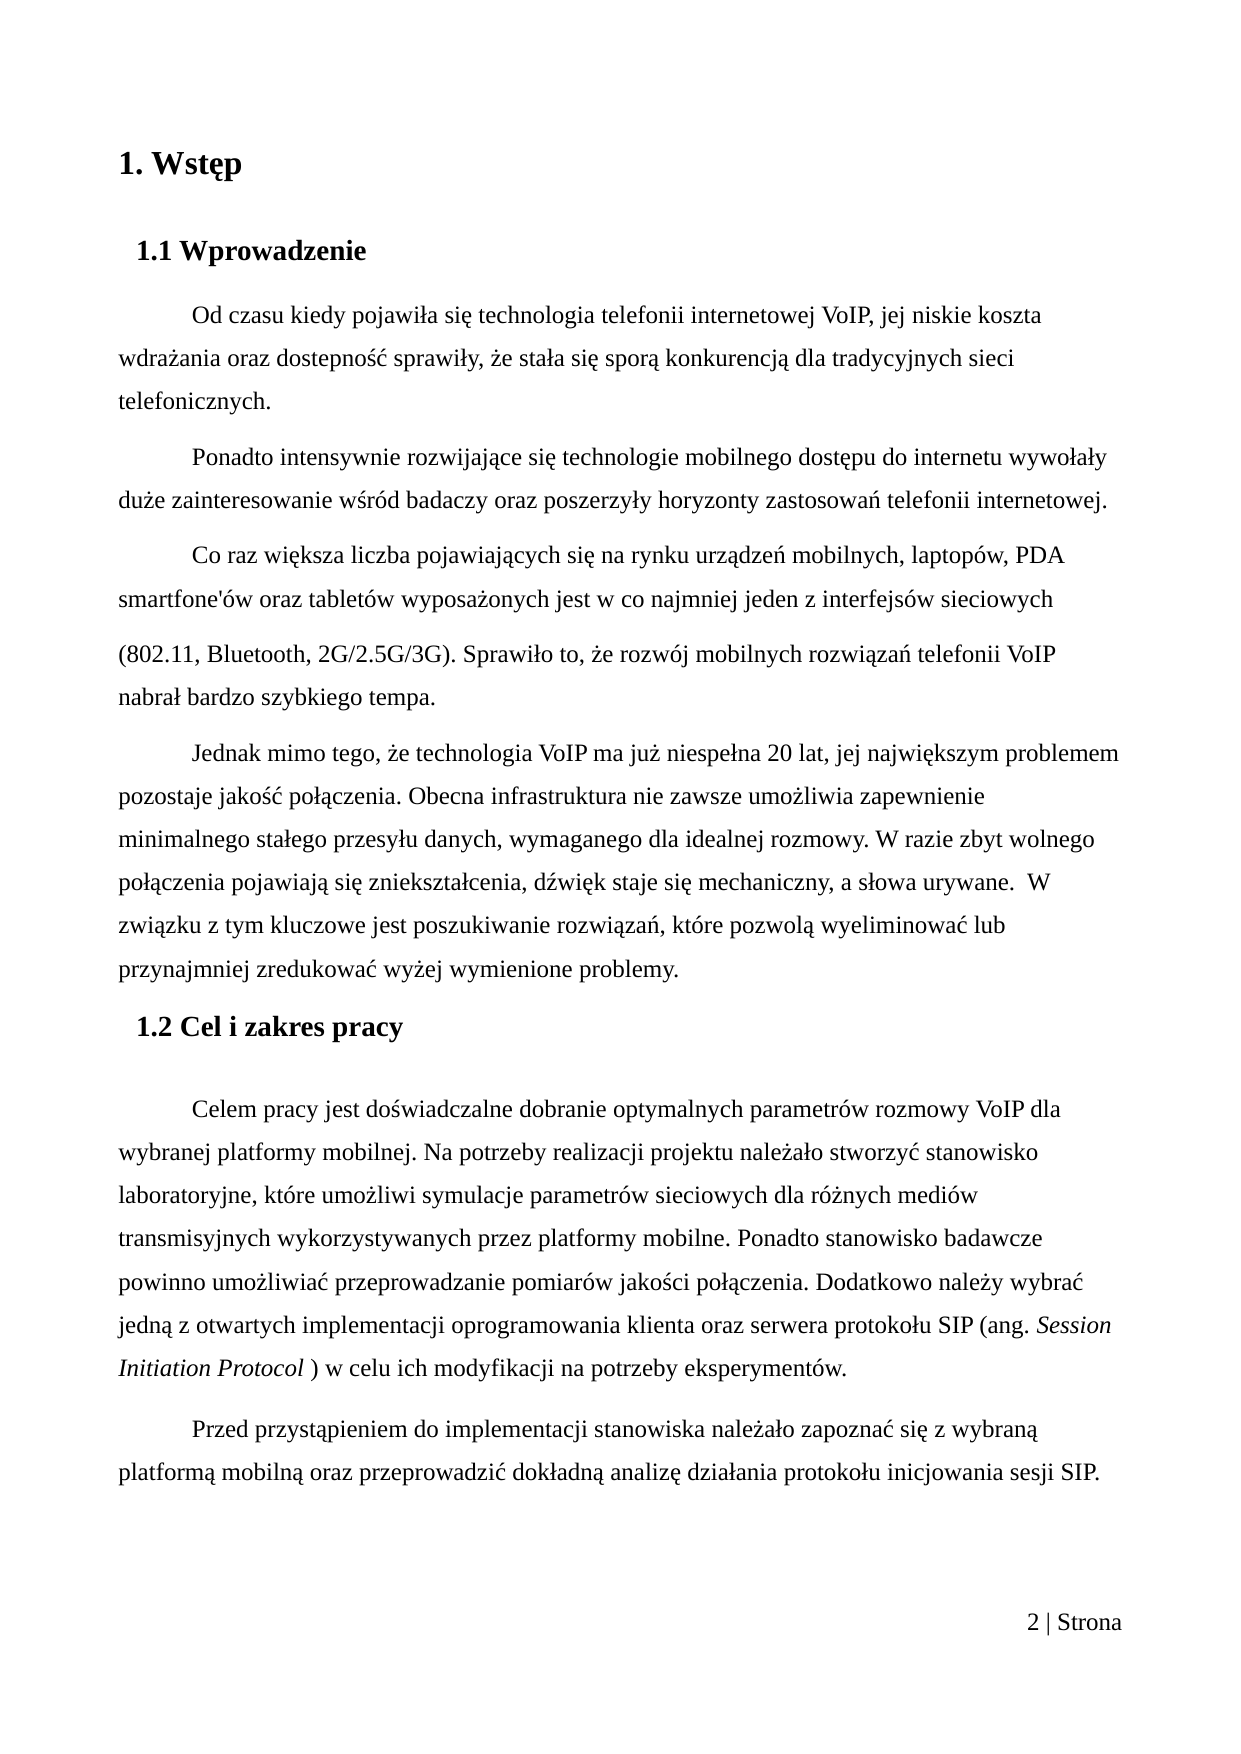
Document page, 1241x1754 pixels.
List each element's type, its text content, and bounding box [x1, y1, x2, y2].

text (802.11, Bluetooth, 2G/2.5G/3G). Sprawiło to, że rozwój mobilnych rozwiązań telefonii VoIP nabrał bardzo szybkiego tempa. [118, 639, 1122, 711]
text Celem pracy jest doświadczalne dobranie optymalnych parametrów rozmowy VoIP dla wybranej platformy mobilnej. Na potrzeby realizacji projektu należało stworzyć stanowisko laboratoryjne, które umożliwi symulacje parametrów sieciowych dla różnych mediów transmisyjnych wykorzystywanych przez platformy mobilne. Ponadto stanowisko badawcze powinno umożliwiać przeprowadzanie pomiarów jakości połączenia. Dodatkowo należy wybrać jedną z otwartych implementacji oprogramowania klienta oraz serwera protokołu SIP (ang. Session Initiation Protocol ) w celu ich modyfikacji na potrzeby eksperymentów. [118, 1094, 1122, 1382]
text Ponadto intensywnie rozwijające się technologie mobilnego dostępu do internetu wywołały duże zainteresowanie wśród badaczy oraz poszerzyły horyzonty zastosowań telefonii internetowej. [118, 442, 1122, 514]
subtitle 1. Wstęp [118, 143, 1122, 182]
text Jednak mimo tego, że technologia VoIP ma już niespełna 20 lat, jej największym problemem pozostaje jakość połączenia. Obecna infrastruktura nie zawsze umożliwia zapewnienie minimalnego stałego przesyłu danych, wymaganego dla idealnej rozmowy. W razie zbyt wolnego połączenia pojawiają się zniekształcenia, dźwięk staje się mechaniczny, a słowa urywane. W związku z tym kluczowe jest poszukiwanie rozwiązań, które pozwolą wyeliminować lub przynajmniej zredukować wyżej wymienione problemy. [118, 738, 1122, 982]
subtitle 1.1 Wprowadzenie [136, 233, 1122, 266]
text Co raz większa liczba pojawiających się na rynku urządzeń mobilnych, laptopów, PDA smartfone'ów oraz tabletów wyposażonych jest w co najmniej jeden z interfejsów sieciowych [118, 541, 1122, 612]
text Od czasu kiedy pojawiła się technologia telefonii internetowej VoIP, jej niskie koszta wdrażania oraz dostepność sprawiły, że stała się sporą konkurencją dla tradycyjnych sieci telefonicznych. [118, 300, 1122, 415]
text Przed przystąpieniem do implementacji stanowiska należało zapoznać się z wybraną platformą mobilną oraz przeprowadzić dokładną analizę działania protokołu inicjowania sesji SIP. [118, 1414, 1122, 1486]
subtitle 1.2 Cel i zakres pracy [136, 1009, 1122, 1043]
